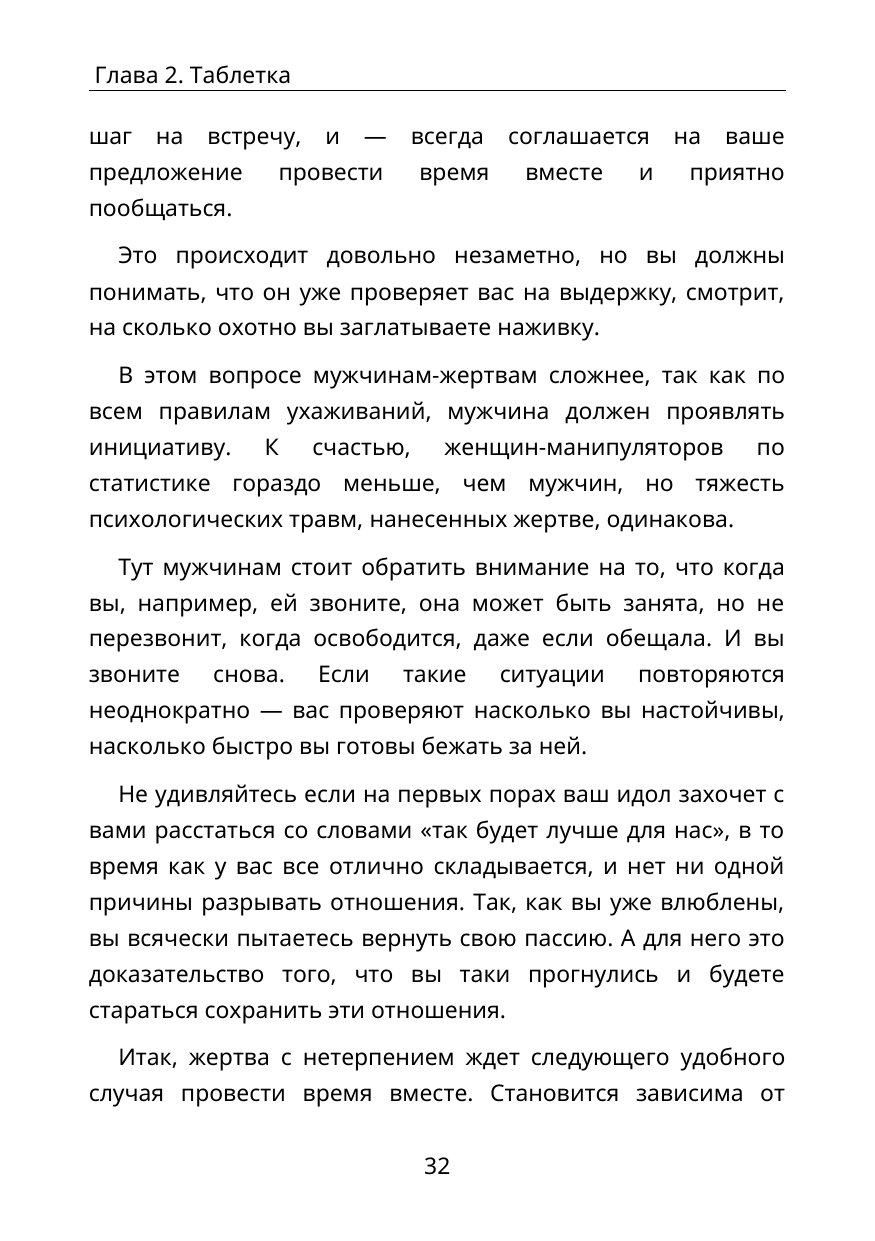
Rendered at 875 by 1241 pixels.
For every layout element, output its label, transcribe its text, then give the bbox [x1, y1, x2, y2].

text В этом вопросе мужчинам-жертвам сложнее, так как по всем правилам ухаживаний, мужчина должен проявлять инициативу. К счастью, женщин-манипуляторов по статистике гораздо меньше, чем мужчин, но тяжесть психологических травм, нанесенных жертве, одинакова. [88, 359, 786, 534]
text Тут мужчинам стоит обратить внимание на то, что когда вы, например, ей звоните, она может быть занята, но не перезвонит, когда освободится, даже если обещала. И вы звоните снова. Если такие ситуации повторяются неоднократно — вас проверяют насколько вы настойчивы, насколько быстро вы готовы бежать за ней. [88, 551, 786, 761]
text шаг на встречу, и — всегда соглашается на ваше предложение провести время вместе и приятно пообщаться. [88, 120, 786, 223]
text Итак, жертва с нетерпением ждет следующего удобного случая провести время вместе. Становится зависима от [88, 1041, 786, 1108]
text Не удивляйтесь если на первых порах ваш идол захочет с вами расстаться со словами «так будет лучше для нас», в то время как у вас все отлично складывается, и нет ни одной причины разрывать отношения. Так, как вы уже влюблены, вы всячески пытаетесь вернуть свою пассию. А для него это доказательство того, что вы таки прогнулись и будете стараться сохранить эти отношения. [88, 778, 786, 1025]
text Это происходит довольно незаметно, но вы должны понимать, что он уже проверяет вас на выдержку, смотрит, на сколько охотно вы заглатываете наживку. [88, 239, 786, 343]
